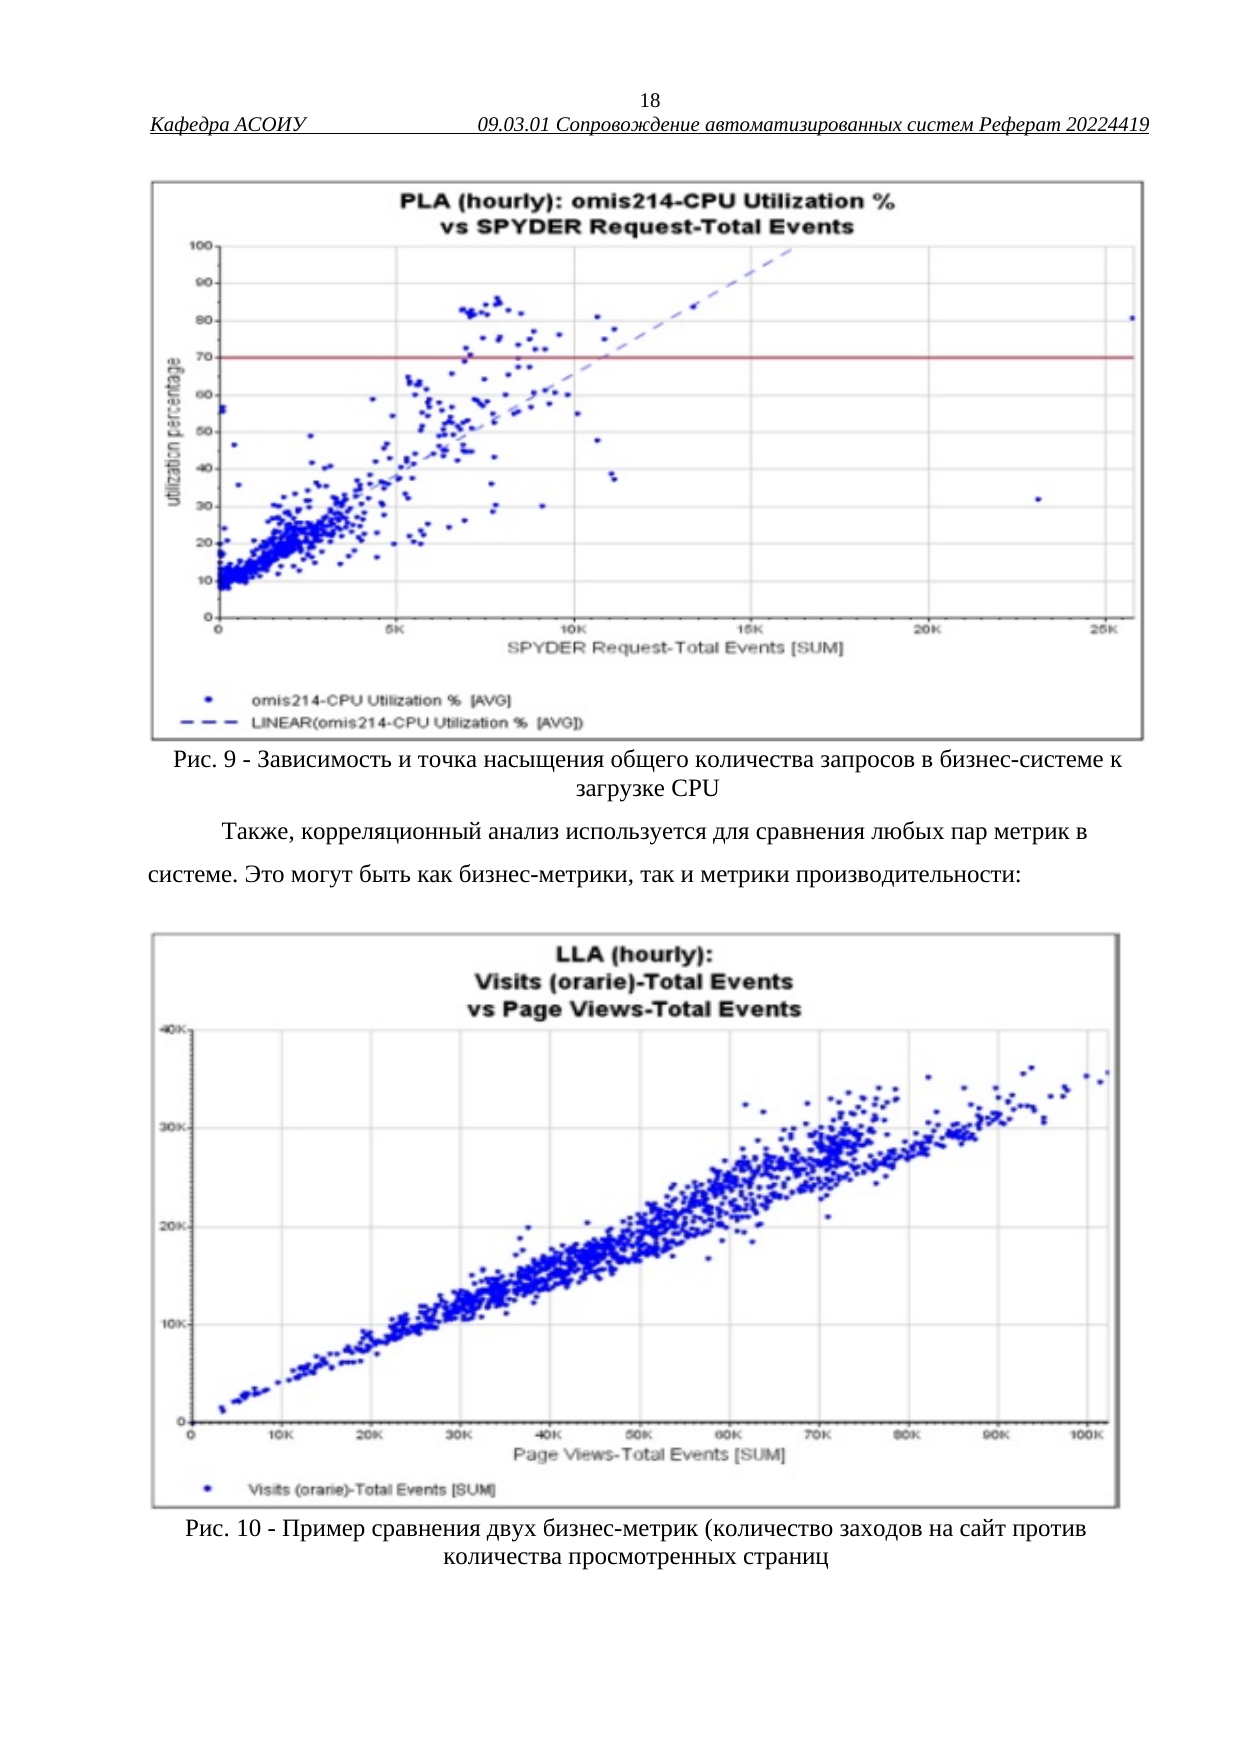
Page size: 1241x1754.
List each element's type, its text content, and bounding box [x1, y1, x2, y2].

picture [147, 177, 1148, 745]
text Также, корреляционный анализ используется для сравнения любых пар метрик в системе. Это могут быть как бизнес-метрики, так и метрики производительности: [148, 816, 1152, 888]
text Рис. 9 - Зависимость и точка насыщения общего количества запросов в бизнес-системе к загрузке CPU [148, 745, 1148, 802]
text Рис. 10 - Пример сравнения двух бизнес-метрик (количество заходов на сайт против количества просмотренных страниц [148, 1513, 1124, 1570]
picture [147, 929, 1125, 1513]
